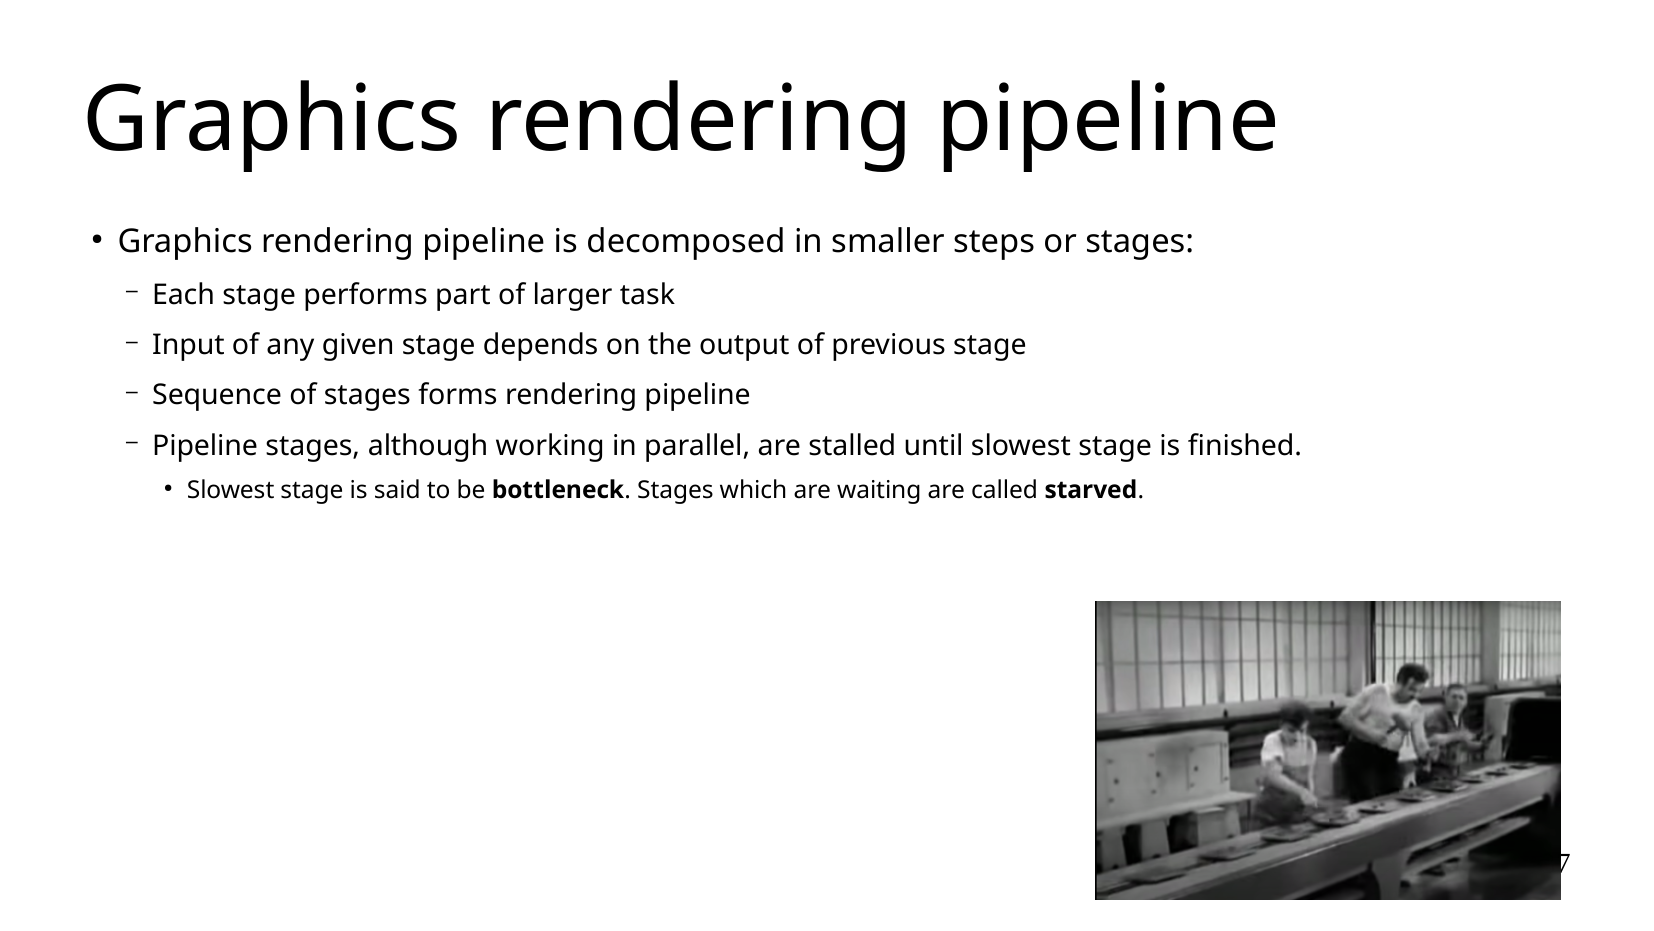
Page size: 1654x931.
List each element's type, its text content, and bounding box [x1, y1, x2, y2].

title Graphics rendering pipeline [82, 37, 1571, 193]
list Graphics rendering pipeline is decomposed in smaller steps or stages: Each stage performs part of larger task Input of any given stage depends on the output of previous stage Sequence of stages forms rendering pipeline Pipeline stages, although working in parallel, are stalled until slowest stage is finished. Slowest stage is said to be bottleneck. Stages which are waiting are called starved. [82, 217, 1571, 511]
picture [1095, 601, 1561, 901]
